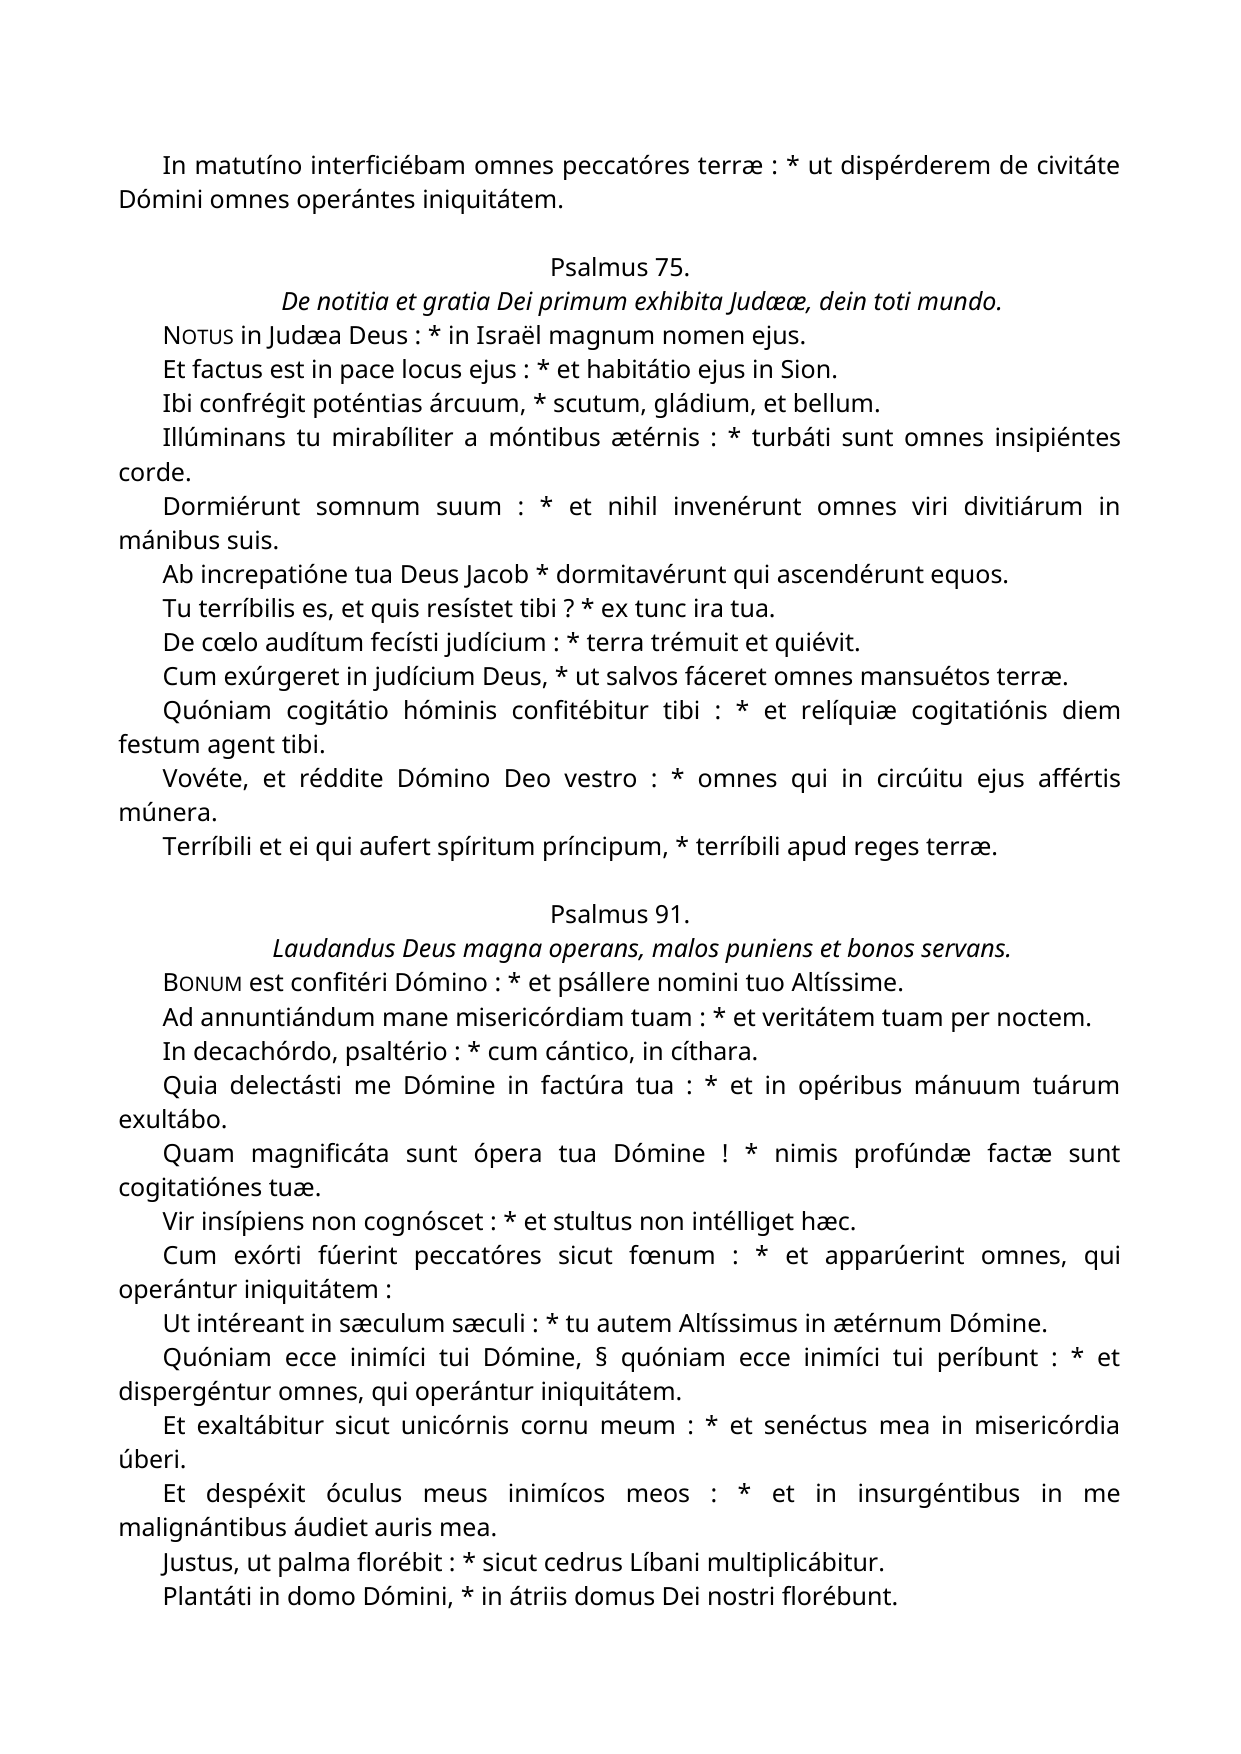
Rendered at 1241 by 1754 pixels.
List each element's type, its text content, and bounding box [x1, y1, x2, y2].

text Cum exúrgeret in judícium Deus, * ut salvos fáceret omnes mansuétos terræ. [118, 658, 1122, 693]
text Justus, ut palma florébit : * sicut cedrus Líbani multiplicábitur. [118, 1544, 1122, 1578]
text Quóniam ecce inimíci tui Dómine, § quóniam ecce inimíci tui períbunt : * et dispergéntur omnes, qui operántur iniquitátem. [118, 1340, 1122, 1408]
text Vovéte, et réddite Dómino Deo vestro : * omnes qui in circúitu ejus affértis múnera. [118, 761, 1122, 829]
text Ad annuntiándum mane misericórdiam tuam : * et veritátem tuam per noctem. [118, 999, 1122, 1033]
text Ab increpatióne tua Deus Jacob * dormitavérunt qui ascendérunt equos. [118, 556, 1122, 590]
text Et despéxit óculus meus inimícos meos : * et in insurgéntibus in me malignántibus áudiet auris mea. [118, 1476, 1122, 1544]
text In decachórdo, psaltério : * cum cántico, in cíthara. [118, 1033, 1122, 1067]
text Laudandus Deus magna operans, malos puniens et bonos servans. [118, 931, 1122, 965]
text Ibi confrégit poténtias árcuum, * scutum, gládium, et bellum. [118, 386, 1122, 420]
text Quam magnificáta sunt ópera tua Dómine ! * nimis profúndæ factæ sunt cogitatiónes tuæ. [118, 1135, 1122, 1203]
text Bonum est confitéri Dómino : * et psállere nomini tuo Altíssime. [118, 965, 1122, 999]
text In matutíno interficiébam omnes peccatóres terræ : * ut dispérderem de civitáte Dómini omnes operántes iniquitátem. [118, 148, 1122, 216]
text Psalmus 91. [118, 897, 1122, 931]
text Terríbili et ei qui aufert spíritum príncipum, * terríbili apud reges terræ. [118, 829, 1122, 863]
text Psalmus 75. [118, 250, 1122, 284]
text De cœlo audítum fecísti judícium : * terra trémuit et quiévit. [118, 624, 1122, 658]
text Quia delectásti me Dómine in factúra tua : * et in opéribus mánuum tuárum exultábo. [118, 1067, 1122, 1135]
text Et factus est in pace locus ejus : * et habitátio ejus in Sion. [118, 352, 1122, 386]
text Et exaltábitur sicut unicórnis cornu meum : * et senéctus mea in misericórdia úberi. [118, 1408, 1122, 1476]
text Quóniam cogitátio hóminis confitébitur tibi : * et relíquiæ cogitatiónis diem festum agent tibi. [118, 693, 1122, 761]
text Illúminans tu mirabíliter a móntibus ætérnis : * turbáti sunt omnes insipiéntes corde. [118, 420, 1122, 488]
text Tu terríbilis es, et quis resístet tibi ? * ex tunc ira tua. [118, 590, 1122, 624]
text De notitia et gratia Dei primum exhibita Judææ, dein toti mundo. [118, 284, 1122, 318]
text Vir insípiens non cognóscet : * et stultus non intélliget hæc. [118, 1203, 1122, 1238]
text Plantáti in domo Dómini, * in átriis domus Dei nostri florébunt. [118, 1578, 1122, 1612]
text Ut intéreant in sæculum sæculi : * tu autem Altíssimus in ætérnum Dómine. [118, 1306, 1122, 1340]
text Dormiérunt somnum suum : * et nihil invenérunt omnes viri divitiárum in mánibus suis. [118, 488, 1122, 556]
text Notus in Judæa Deus : * in Israël magnum nomen ejus. [118, 318, 1122, 352]
text Cum exórti fúerint peccatóres sicut fœnum : * et apparúerint omnes, qui operántur iniquitátem : [118, 1238, 1122, 1306]
